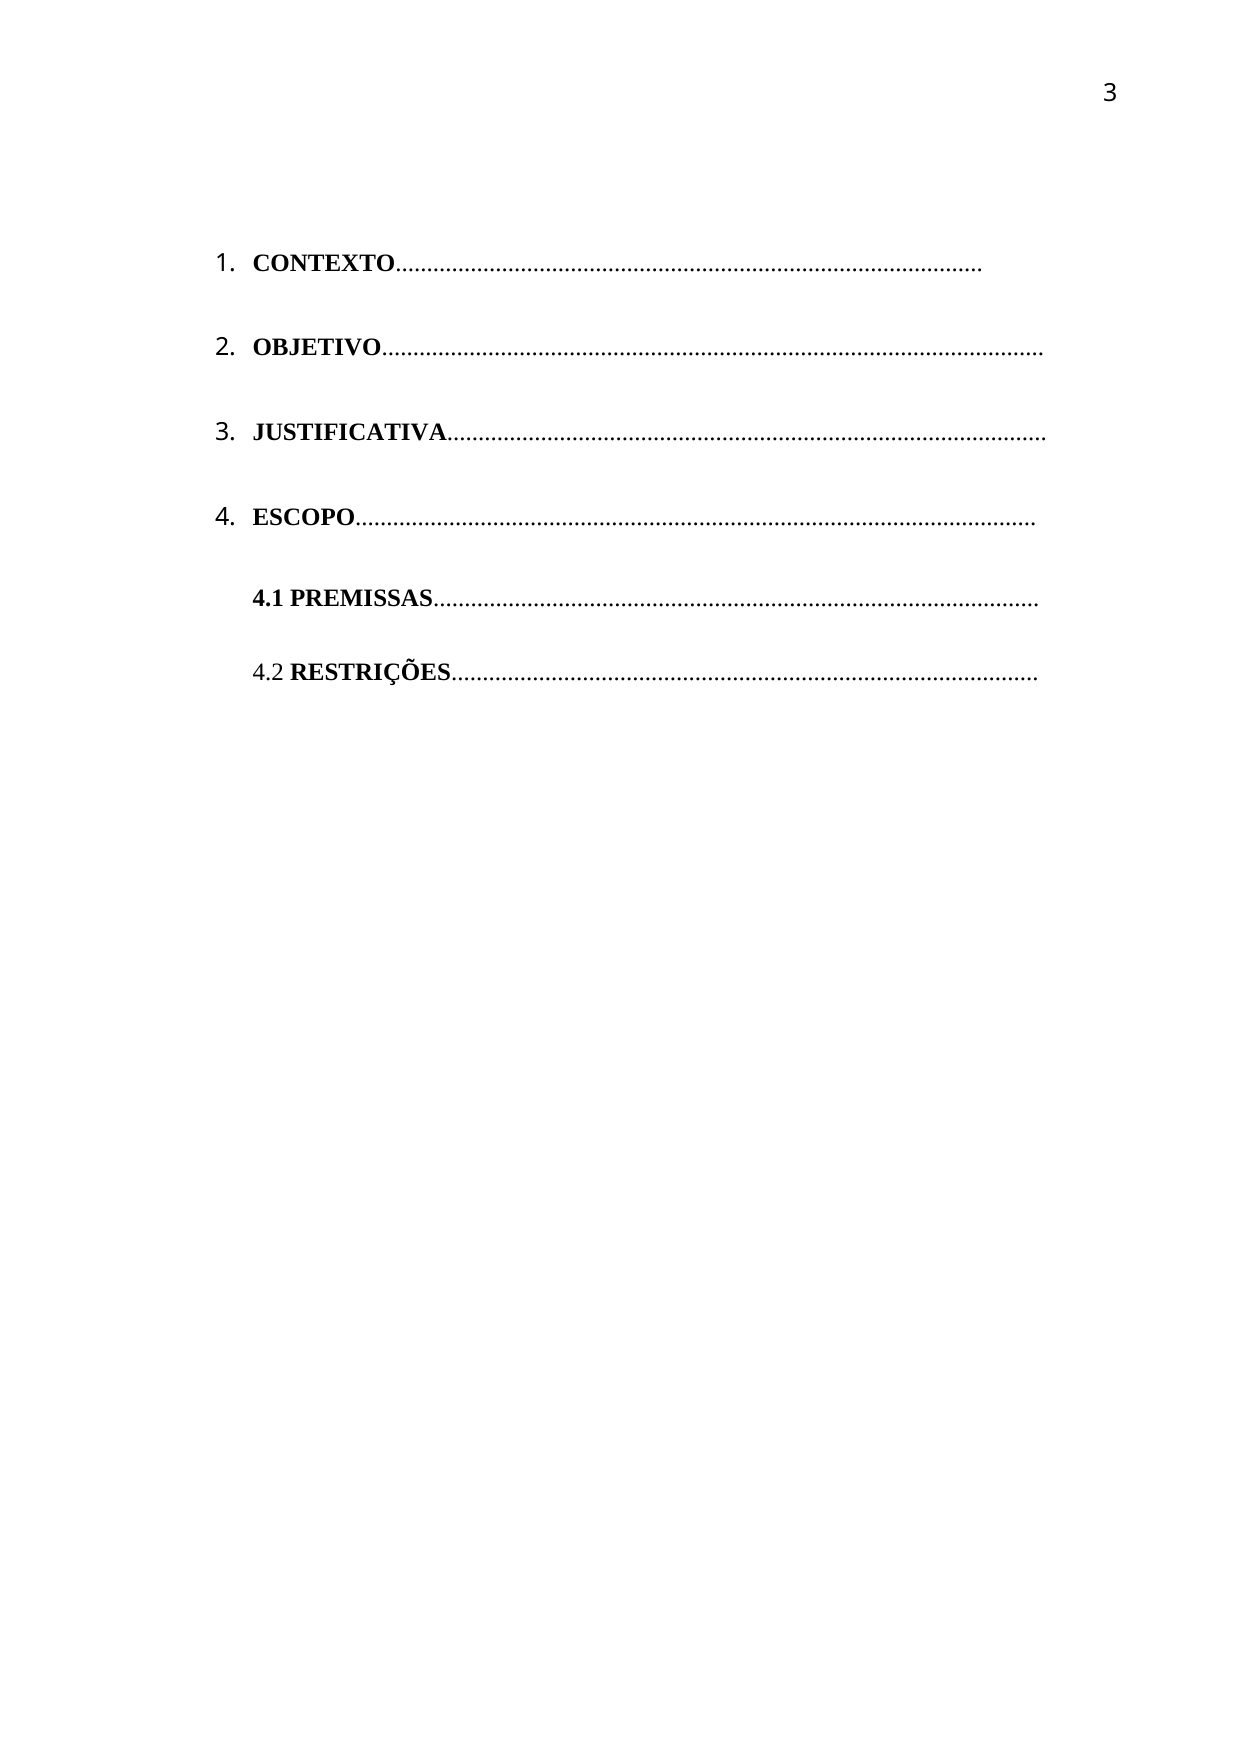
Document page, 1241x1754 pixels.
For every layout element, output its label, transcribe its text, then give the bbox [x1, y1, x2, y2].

list OBJETIVO.......................................................................................................... [215, 329, 1122, 363]
list 4.2 RESTRIÇÕES.............................................................................................. [252, 657, 1122, 686]
list CONTEXTO.............................................................................................. [215, 244, 1122, 278]
list 4.1 PREMISSAS................................................................................................. [252, 583, 1122, 612]
list ESCOPO............................................................................................................. [215, 498, 1122, 533]
list JUSTIFICATIVA................................................................................................ [215, 414, 1122, 448]
